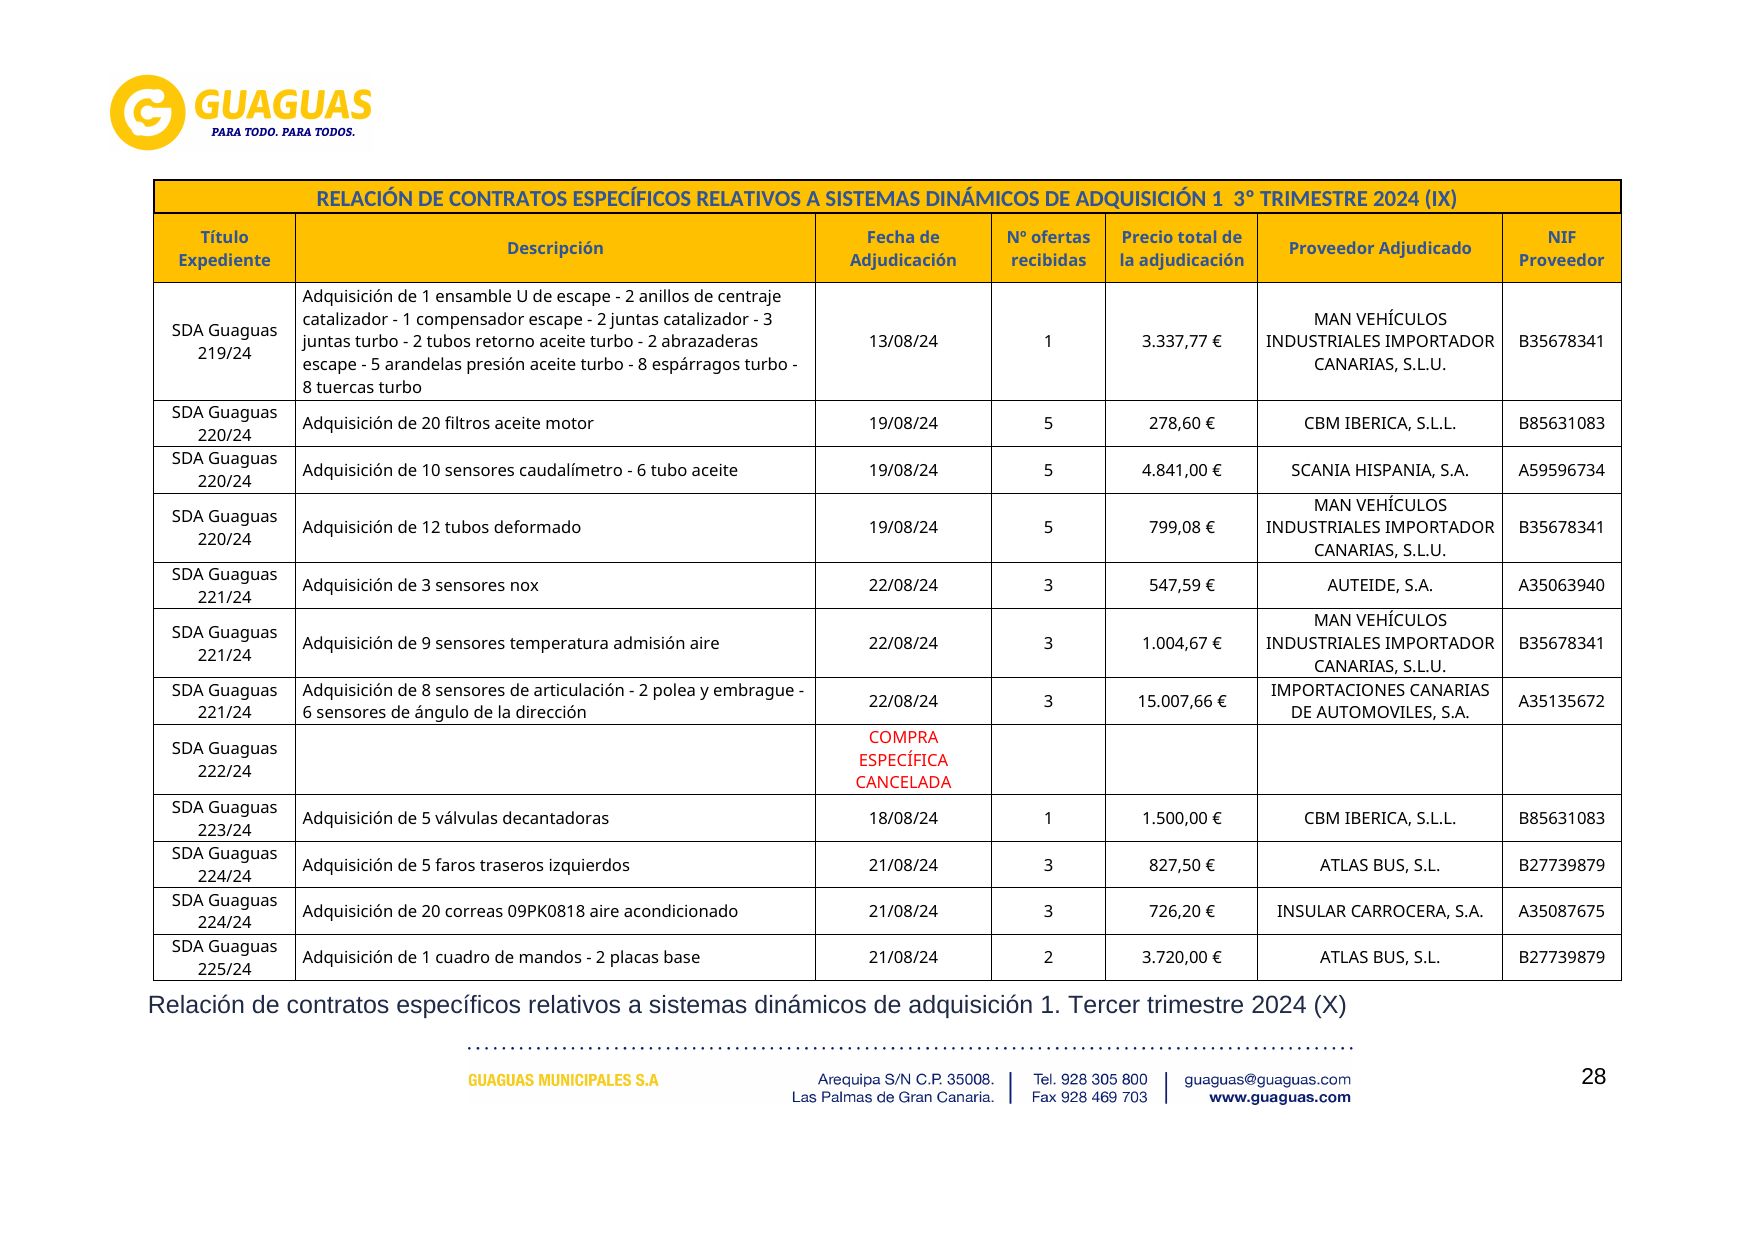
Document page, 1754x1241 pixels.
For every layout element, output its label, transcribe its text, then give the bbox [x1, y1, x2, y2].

table_cell CBM IBERICA, S.L.L. [1258, 795, 1502, 841]
table_cell Adquisición de 1 cuadro de mandos - 2 placas base [296, 935, 815, 980]
table_cell CBM IBERICA, S.L.L. [1258, 401, 1502, 446]
table_cell 3 [992, 563, 1105, 608]
table_cell SDA Guaguas 225/24 [154, 935, 295, 980]
table_cell [1106, 725, 1257, 794]
table_cell COMPRA ESPECÍFICA CANCELADA [816, 725, 991, 794]
table_cell [1503, 725, 1621, 794]
table_cell 3.337,77 € [1106, 283, 1257, 399]
table_cell Precio total de la adjudicación [1106, 214, 1257, 282]
table_cell 21/08/24 [816, 842, 991, 887]
table_cell 21/08/24 [816, 888, 991, 934]
table_cell 799,08 € [1106, 494, 1257, 562]
table_cell 13/08/24 [816, 283, 991, 399]
table_cell SDA Guaguas 224/24 [154, 888, 295, 934]
table_cell MAN VEHÍCULOS INDUSTRIALES IMPORTADOR CANARIAS, S.L.U. [1258, 494, 1502, 562]
table_cell AUTEIDE, S.A. [1258, 563, 1502, 608]
table_cell A59596734 [1503, 447, 1621, 492]
table_cell 3.720,00 € [1106, 935, 1257, 980]
table_cell [992, 725, 1105, 794]
table_cell Adquisición de 5 válvulas decantadoras [296, 795, 815, 841]
table_cell SDA Guaguas 221/24 [154, 609, 295, 677]
table_cell MAN VEHÍCULOS INDUSTRIALES IMPORTADOR CANARIAS, S.L.U. [1258, 283, 1502, 399]
table_cell B27739879 [1503, 935, 1621, 980]
picture [107, 73, 374, 152]
table_cell Adquisición de 20 correas 09PK0818 aire acondicionado [296, 888, 815, 934]
table_cell Adquisición de 9 sensores temperatura admisión aire [296, 609, 815, 677]
table_cell 3 [992, 678, 1105, 724]
table_cell 19/08/24 [816, 494, 991, 562]
table_cell SDA Guaguas 222/24 [154, 725, 295, 794]
table_cell IMPORTACIONES CANARIAS DE AUTOMOVILES, S.A. [1258, 678, 1502, 724]
table_cell 4.841,00 € [1106, 447, 1257, 492]
table_cell Título Expediente [154, 214, 295, 282]
table_cell 1 [992, 283, 1105, 399]
table_cell SDA Guaguas 223/24 [154, 795, 295, 841]
table_cell 3 [992, 842, 1105, 887]
table_cell ATLAS BUS, S.L. [1258, 935, 1502, 980]
table_cell Nº ofertas recibidas [992, 214, 1105, 282]
table_cell Adquisición de 5 faros traseros izquierdos [296, 842, 815, 887]
table_cell Adquisición de 10 sensores caudalímetro - 6 tubo aceite [296, 447, 815, 492]
table_cell 15.007,66 € [1106, 678, 1257, 724]
table_cell Adquisición de 8 sensores de articulación - 2 polea y embrague - 6 sensores de ángulo de la dirección [296, 678, 815, 724]
table_cell 5 [992, 494, 1105, 562]
table_cell 3 [992, 888, 1105, 934]
table_cell SDA Guaguas 221/24 [154, 563, 295, 608]
picture [467, 1047, 1353, 1109]
table_cell Adquisición de 1 ensamble U de escape - 2 anillos de centraje catalizador - 1 compensador escape - 2 juntas catalizador - 3 juntas turbo - 2 tubos retorno aceite turbo - 2 abrazaderas escape - 5 arandelas presión aceite turbo - 8 espárragos turbo - 8 tuercas turbo [296, 283, 815, 399]
table_cell [1258, 725, 1502, 794]
table_cell A35063940 [1503, 563, 1621, 608]
table_cell SDA Guaguas 220/24 [154, 494, 295, 562]
table_cell 21/08/24 [816, 935, 991, 980]
table_cell Adquisición de 12 tubos deformado [296, 494, 815, 562]
table_cell 2 [992, 935, 1105, 980]
table_cell 278,60 € [1106, 401, 1257, 446]
table_cell [296, 725, 815, 794]
table_cell 19/08/24 [816, 447, 991, 492]
table_cell 19/08/24 [816, 401, 991, 446]
table_cell 547,59 € [1106, 563, 1257, 608]
table_cell B35678341 [1503, 609, 1621, 677]
table_cell SDA Guaguas 219/24 [154, 283, 295, 399]
table_cell SDA Guaguas 220/24 [154, 447, 295, 492]
table_cell SCANIA HISPANIA, S.A. [1258, 447, 1502, 492]
table_cell Adquisición de 20 filtros aceite motor [296, 401, 815, 446]
table_cell Adquisición de 3 sensores nox [296, 563, 815, 608]
table_cell B35678341 [1503, 283, 1621, 399]
table_cell 5 [992, 401, 1105, 446]
table_cell 18/08/24 [816, 795, 991, 841]
table_cell SDA Guaguas 224/24 [154, 842, 295, 887]
table_cell Proveedor Adjudicado [1258, 214, 1502, 282]
table_cell ATLAS BUS, S.L. [1258, 842, 1502, 887]
table_cell 3 [992, 609, 1105, 677]
table_cell 1.500,00 € [1106, 795, 1257, 841]
table_cell SDA Guaguas 220/24 [154, 401, 295, 446]
table_cell 5 [992, 447, 1105, 492]
table_cell 22/08/24 [816, 609, 991, 677]
table_cell 1 [992, 795, 1105, 841]
table_cell 22/08/24 [816, 678, 991, 724]
table_cell MAN VEHÍCULOS INDUSTRIALES IMPORTADOR CANARIAS, S.L.U. [1258, 609, 1502, 677]
table_cell A35087675 [1503, 888, 1621, 934]
table_cell A35135672 [1503, 678, 1621, 724]
table_cell B35678341 [1503, 494, 1621, 562]
table_cell Descripción [296, 214, 815, 282]
table_cell B27739879 [1503, 842, 1621, 887]
table_cell INSULAR CARROCERA, S.A. [1258, 888, 1502, 934]
table_cell 827,50 € [1106, 842, 1257, 887]
table_cell B85631083 [1503, 795, 1621, 841]
table_cell 22/08/24 [816, 563, 991, 608]
table_cell SDA Guaguas 221/24 [154, 678, 295, 724]
table_cell 726,20 € [1106, 888, 1257, 934]
table_cell Fecha de Adjudicación [816, 214, 991, 282]
table_cell 1.004,67 € [1106, 609, 1257, 677]
table_header RELACIÓN DE CONTRATOS ESPECÍFICOS RELATIVOS A SISTEMAS DINÁMICOS DE ADQUISICIÓN 1 3º TRIMESTRE 2024 (IX) [155, 181, 1620, 212]
table_cell NIF Proveedor [1503, 214, 1621, 282]
table_cell B85631083 [1503, 401, 1621, 446]
text Relación de contratos específicos relativos a sistemas dinámicos de adquisición 1. Tercer trimestre 2024 (X) [148, 990, 1606, 1019]
